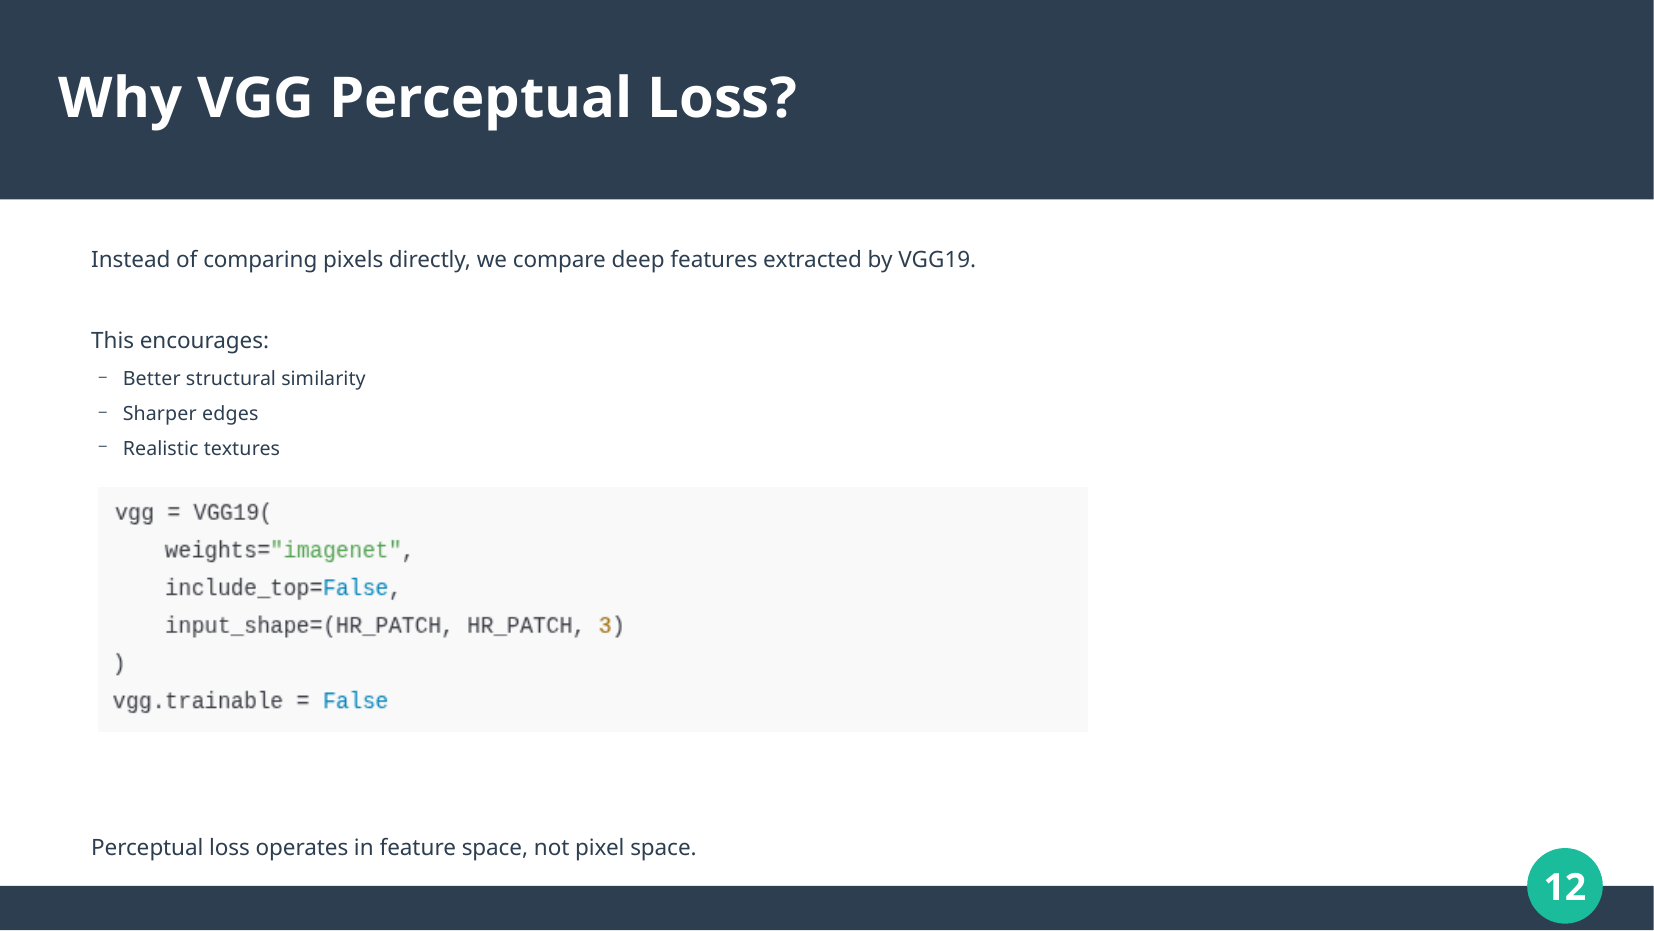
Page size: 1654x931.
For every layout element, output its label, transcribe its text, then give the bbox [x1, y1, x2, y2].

list Instead of comparing pixels directly, we compare deep features extracted by VGG19. This encourages: Better structural similarity Sharper edges Realistic textures Perceptual loss operates in feature space, not pixel space. [59, 243, 1595, 864]
picture [98, 487, 1088, 732]
title Why VGG Perceptual Loss? [59, 37, 1595, 155]
